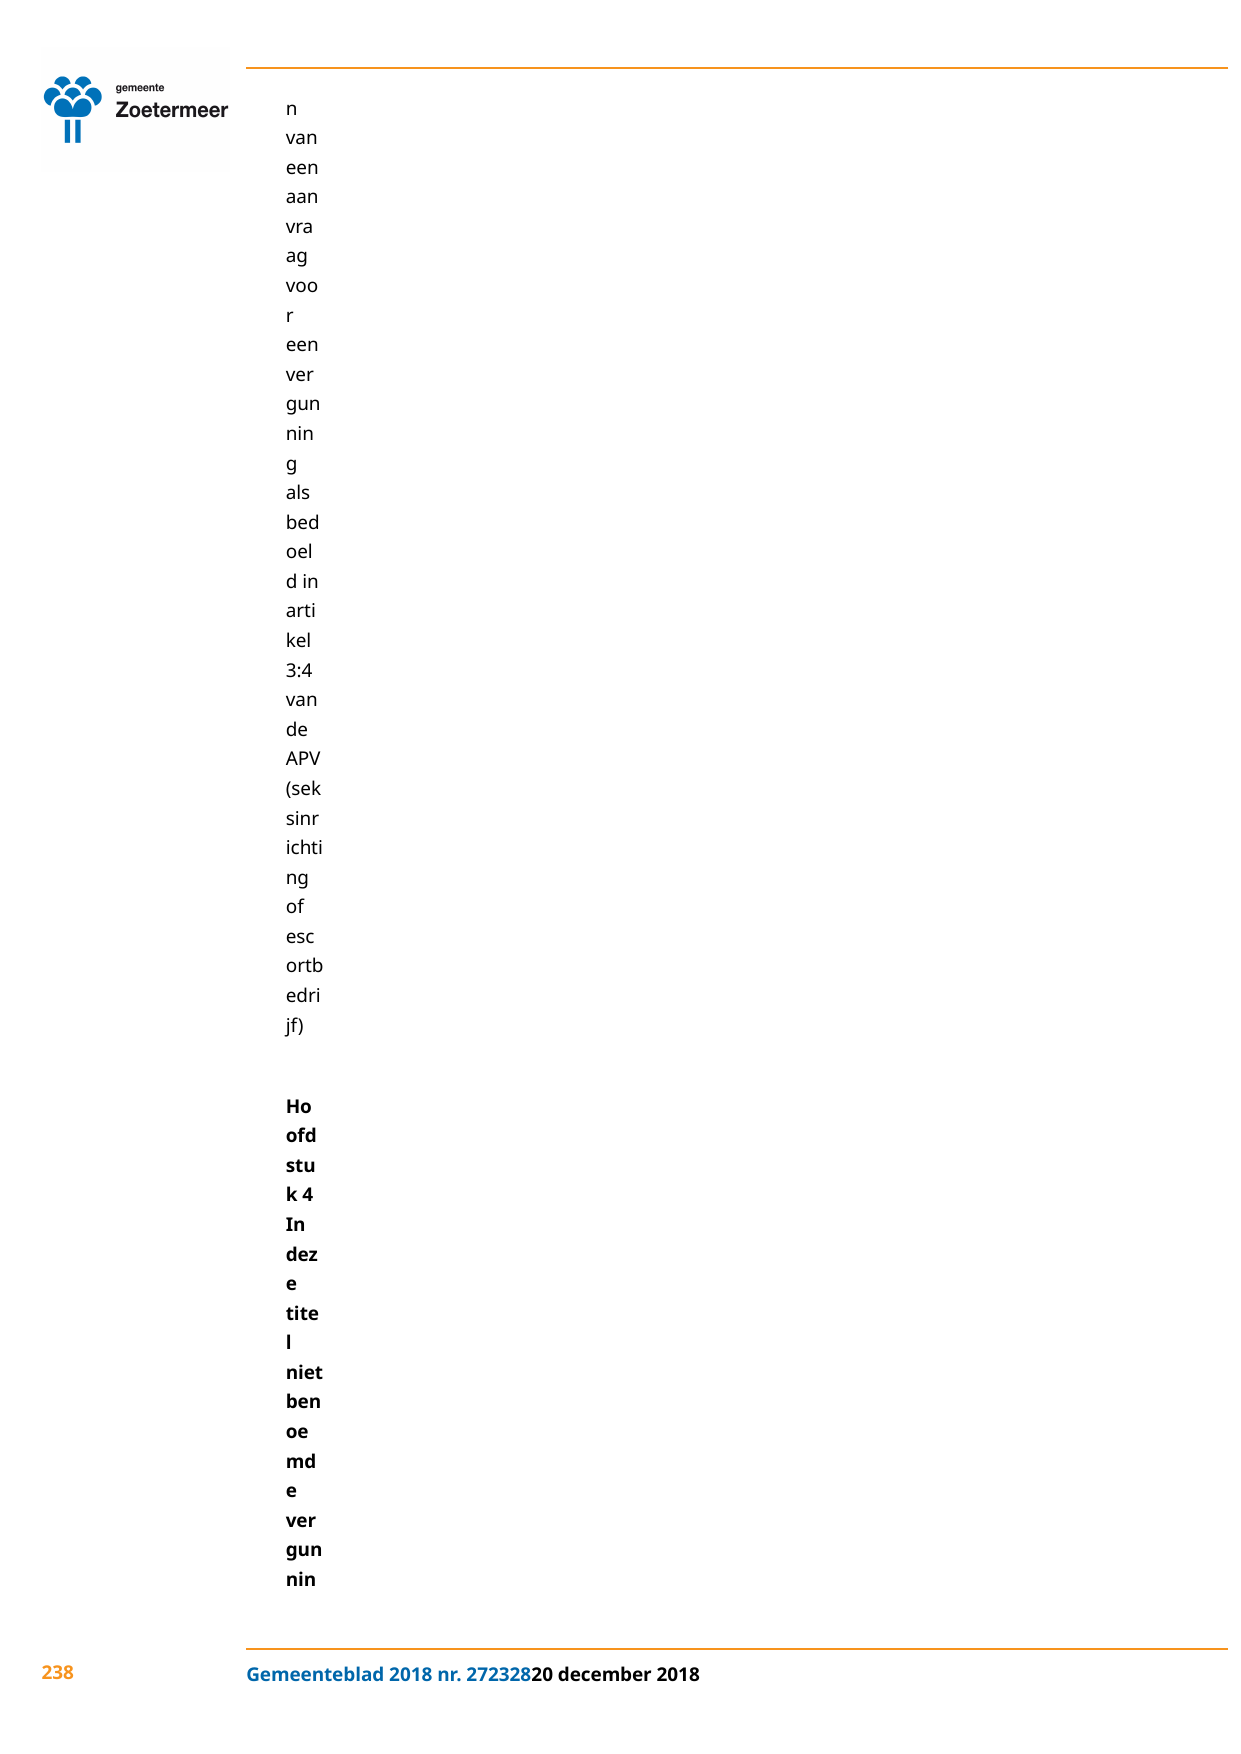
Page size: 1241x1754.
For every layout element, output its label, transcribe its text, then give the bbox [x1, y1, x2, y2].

table_cell [248, 1038, 286, 1063]
table_cell [361, 1038, 398, 1063]
table_cell [286, 1038, 323, 1063]
table_cell [323, 1038, 361, 1063]
table_cell Hoofdstuk 4 In deze titel niet benoemde vergunnin [286, 1063, 323, 1592]
table_cell [361, 1063, 398, 1592]
table_cell [248, 1063, 286, 1592]
picture [41, 47, 231, 172]
table_cell [361, 95, 398, 1038]
table_cell [323, 95, 361, 1038]
table_cell n van een aanvraag voor een vergunning als bedoeld in artikel 3:4 van de APV (seksinrichting of escortbedrijf) [286, 95, 323, 1038]
table_cell [323, 1063, 361, 1592]
table_cell [248, 95, 286, 1038]
